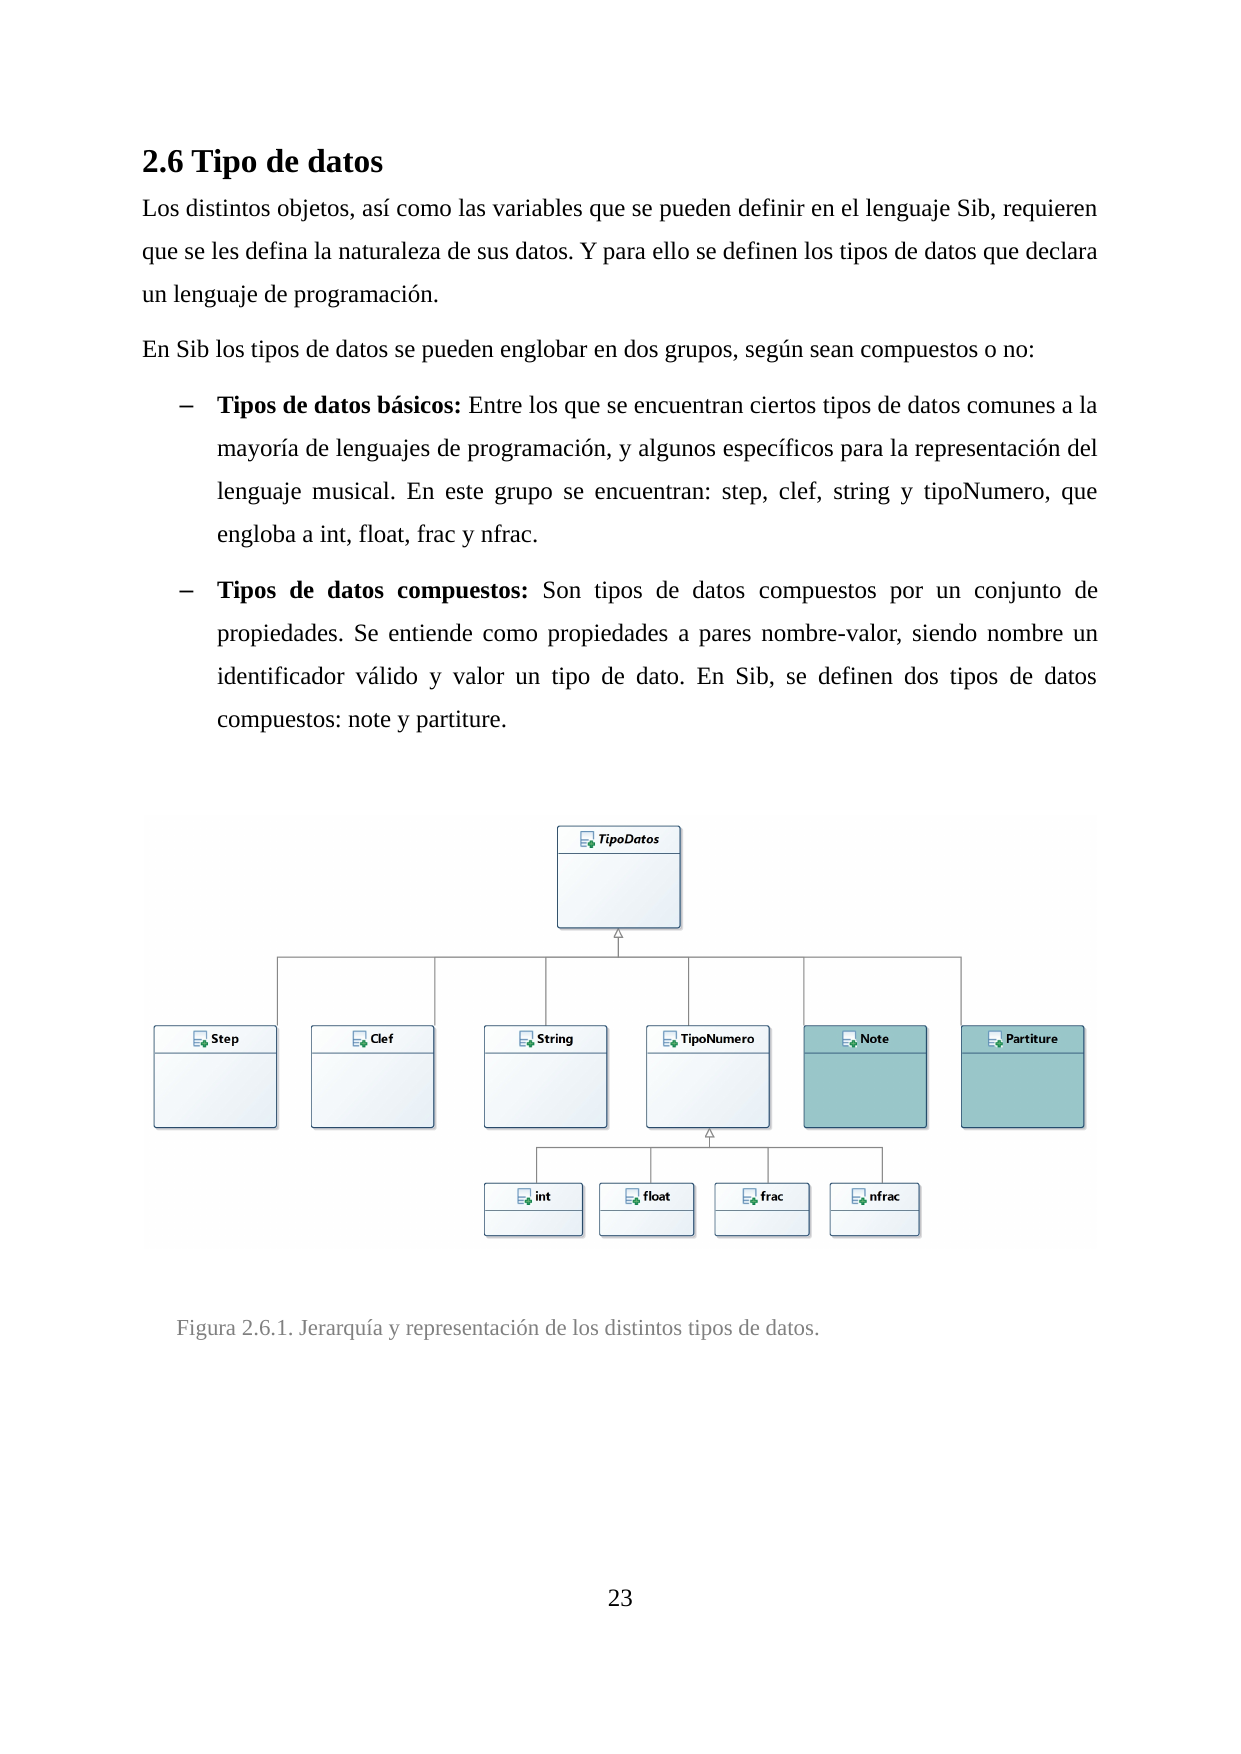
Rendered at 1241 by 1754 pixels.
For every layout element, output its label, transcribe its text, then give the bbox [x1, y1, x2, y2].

list Tipos de datos compuestos: Son tipos de datos compuestos por un conjunto de propiedades. Se entiende como propiedades a pares nombre-valor, siendo nombre un identificador válido y valor un tipo de dato. En Sib, se definen dos tipos de datos compuestos: note y partiture. [179, 575, 1098, 733]
picture [143, 815, 1097, 1249]
subtitle 2.6 Tipo de datos [142, 142, 1098, 180]
text Los distintos objetos, así como las variables que se pueden definir en el lenguaje Sib, requieren que se les defina la naturaleza de sus datos. Y para ello se definen los tipos de datos que declara un lenguaje de programación. [142, 193, 1098, 308]
text En Sib los tipos de datos se pueden englobar en dos grupos, según sean compuestos o no: [142, 334, 1098, 363]
text Figura 2.6.1. Jerarquía y representación de los distintos tipos de datos. [142, 1313, 1098, 1340]
list Tipos de datos básicos: Entre los que se encuentran ciertos tipos de datos comunes a la mayoría de lenguajes de programación, y algunos específicos para la representación del lenguaje musical. En este grupo se encuentran: step, clef, string y tipoNumero, que engloba a int, float, frac y nfrac. [179, 390, 1098, 548]
